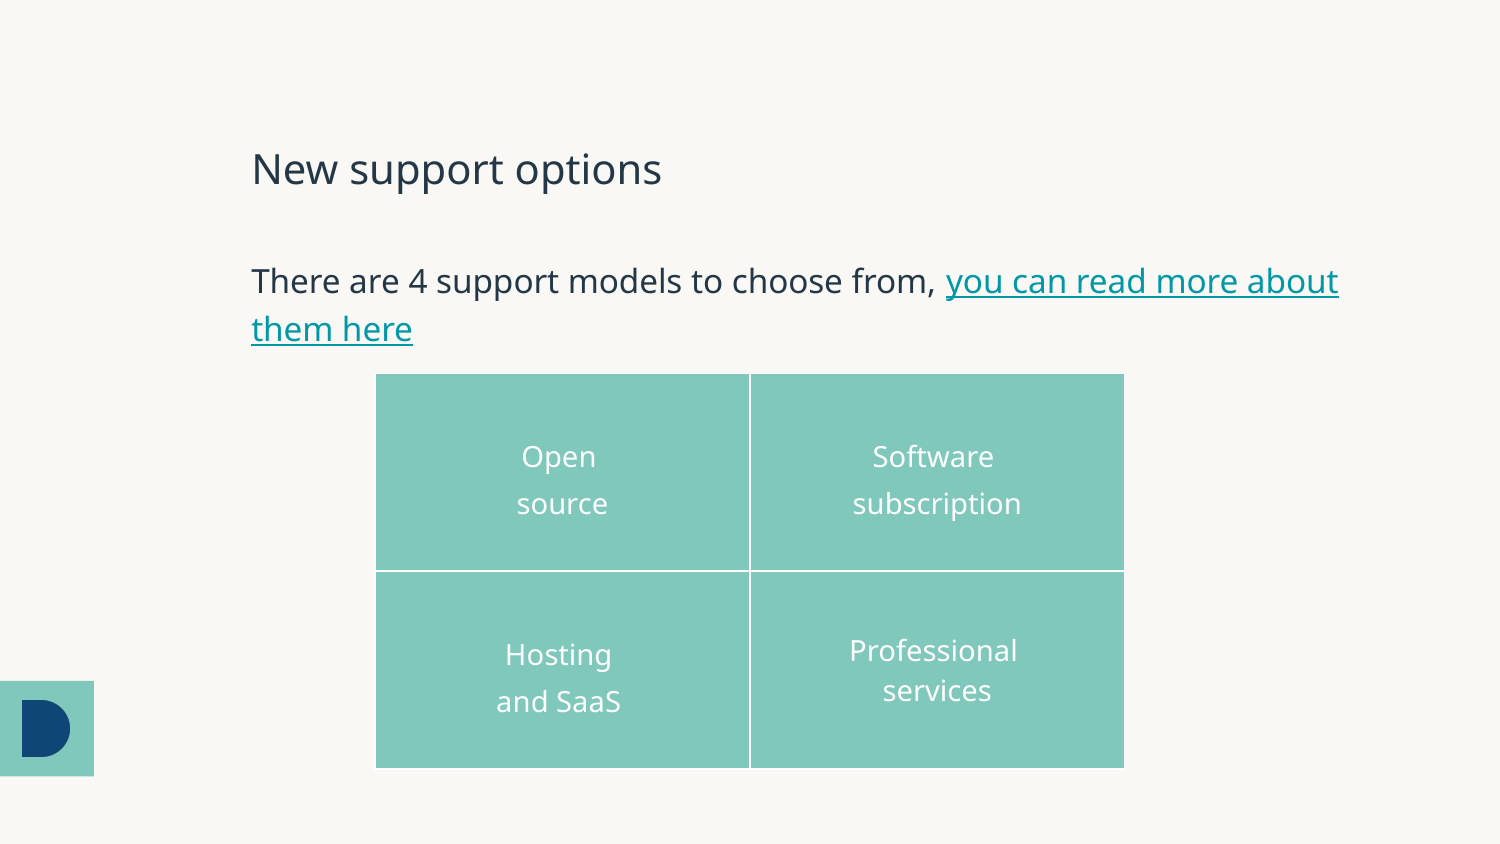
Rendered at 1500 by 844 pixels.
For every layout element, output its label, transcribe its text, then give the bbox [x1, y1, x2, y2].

table_cell Hosting and SaaS [376, 572, 749, 768]
picture [22, 700, 70, 757]
title New support options [236, 118, 1329, 236]
table_cell Professional services [751, 572, 1124, 768]
table_header Software subscription [751, 374, 1124, 570]
table_header Open source [376, 374, 749, 570]
list There are 4 support models to choose from, you can read more about them here [236, 236, 1378, 340]
